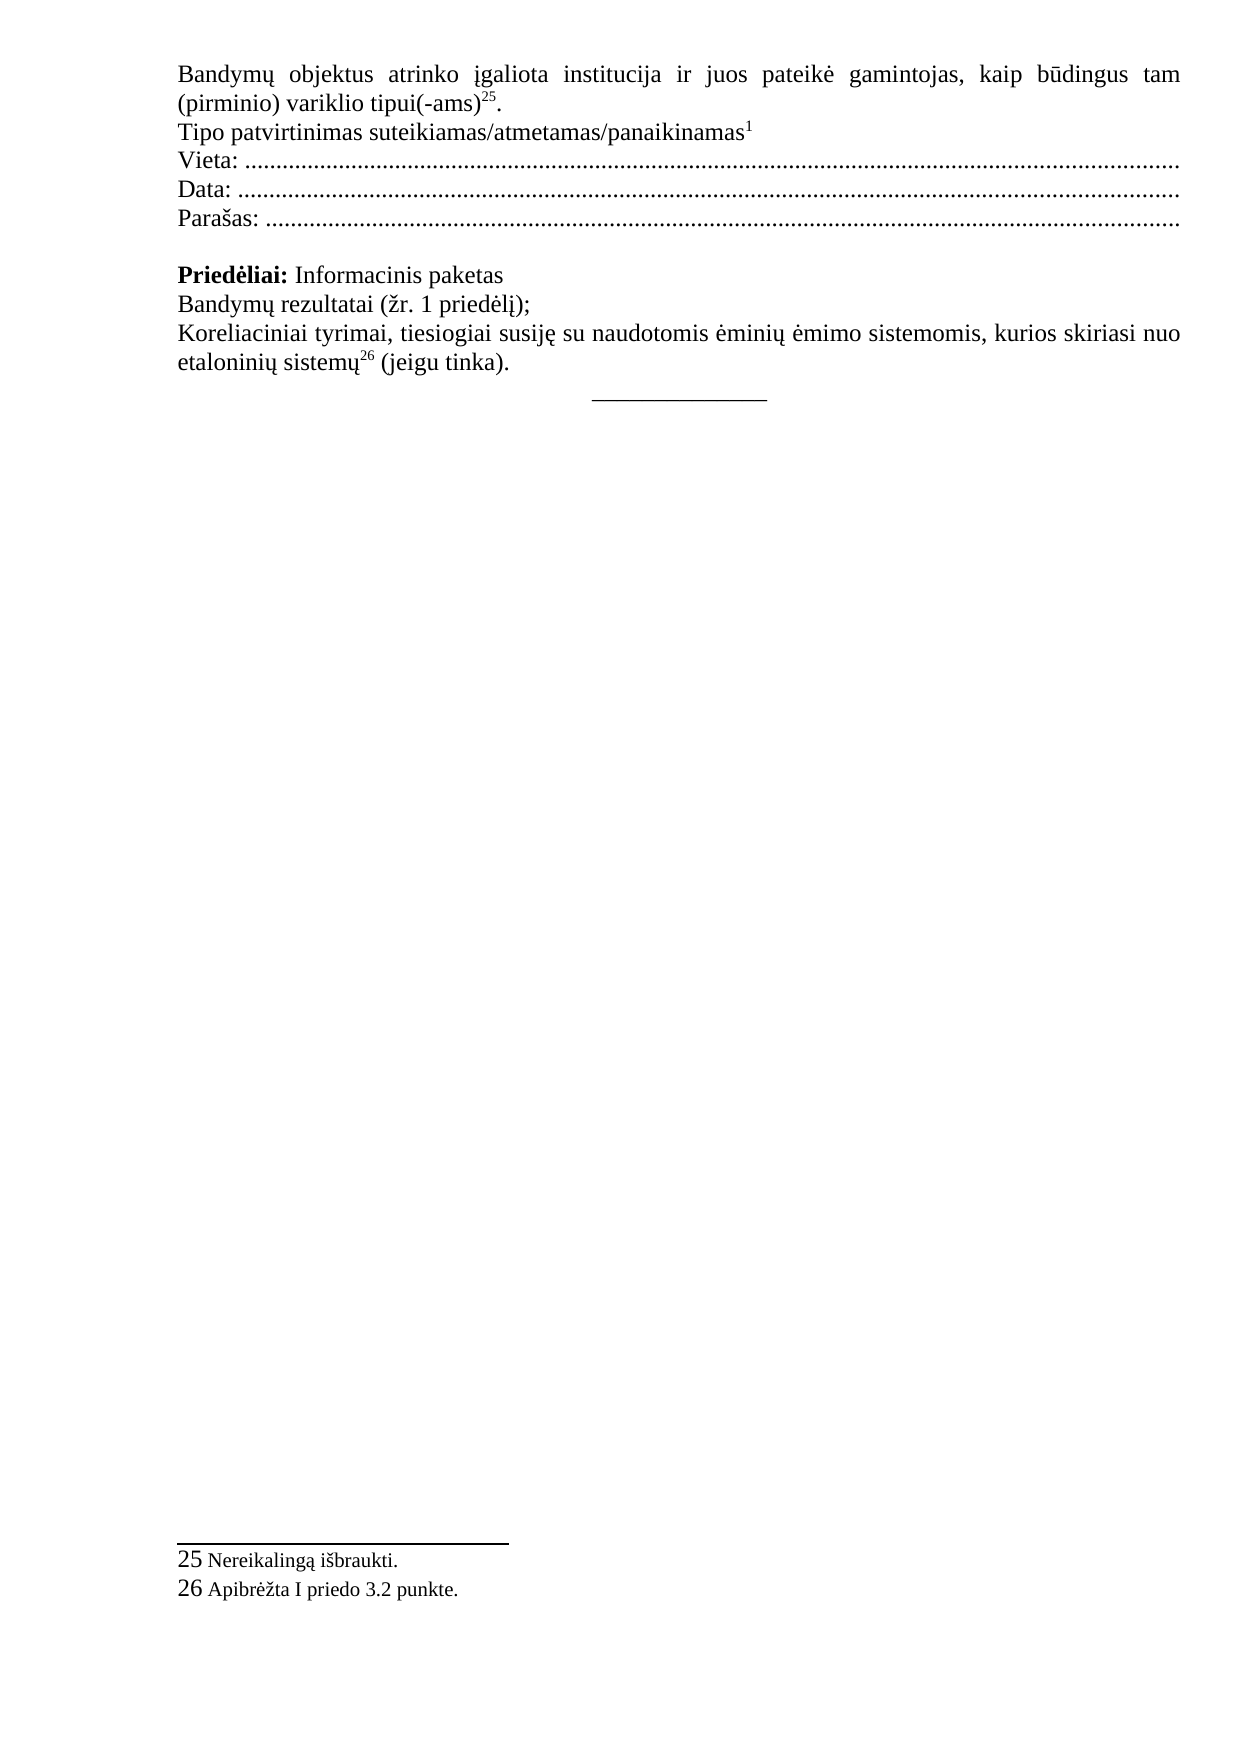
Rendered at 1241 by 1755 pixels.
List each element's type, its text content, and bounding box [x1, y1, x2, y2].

text Bandymų objektus atrinko įgaliota institucija ir juos pateikė gamintojas, kaip būdingus tam (pirminio) variklio tipui(-ams). [177, 59, 1181, 117]
text Parašas: [177, 203, 1181, 232]
text Apibrėžta I priedo 3.2 punkte. [177, 1573, 1181, 1602]
text ______________ [177, 375, 1181, 404]
text Koreliaciniai tyrimai, tiesiogiai susiję su naudotomis ėminių ėmimo sistemomis, kurios skiriasi nuo etaloninių sistemų (jeigu tinka). [177, 318, 1181, 375]
text Priedėliai: Informacinis paketas [177, 260, 1181, 289]
text Tipo patvirtinimas suteikiamas/atmetamas/panaikinamas1 [177, 117, 1181, 145]
text Nereikalingą išbraukti. [177, 1544, 1181, 1573]
text Vieta: [177, 145, 1181, 174]
text Bandymų rezultatai (žr. 1 priedėlį); [177, 289, 1181, 318]
text Data: [177, 174, 1181, 203]
